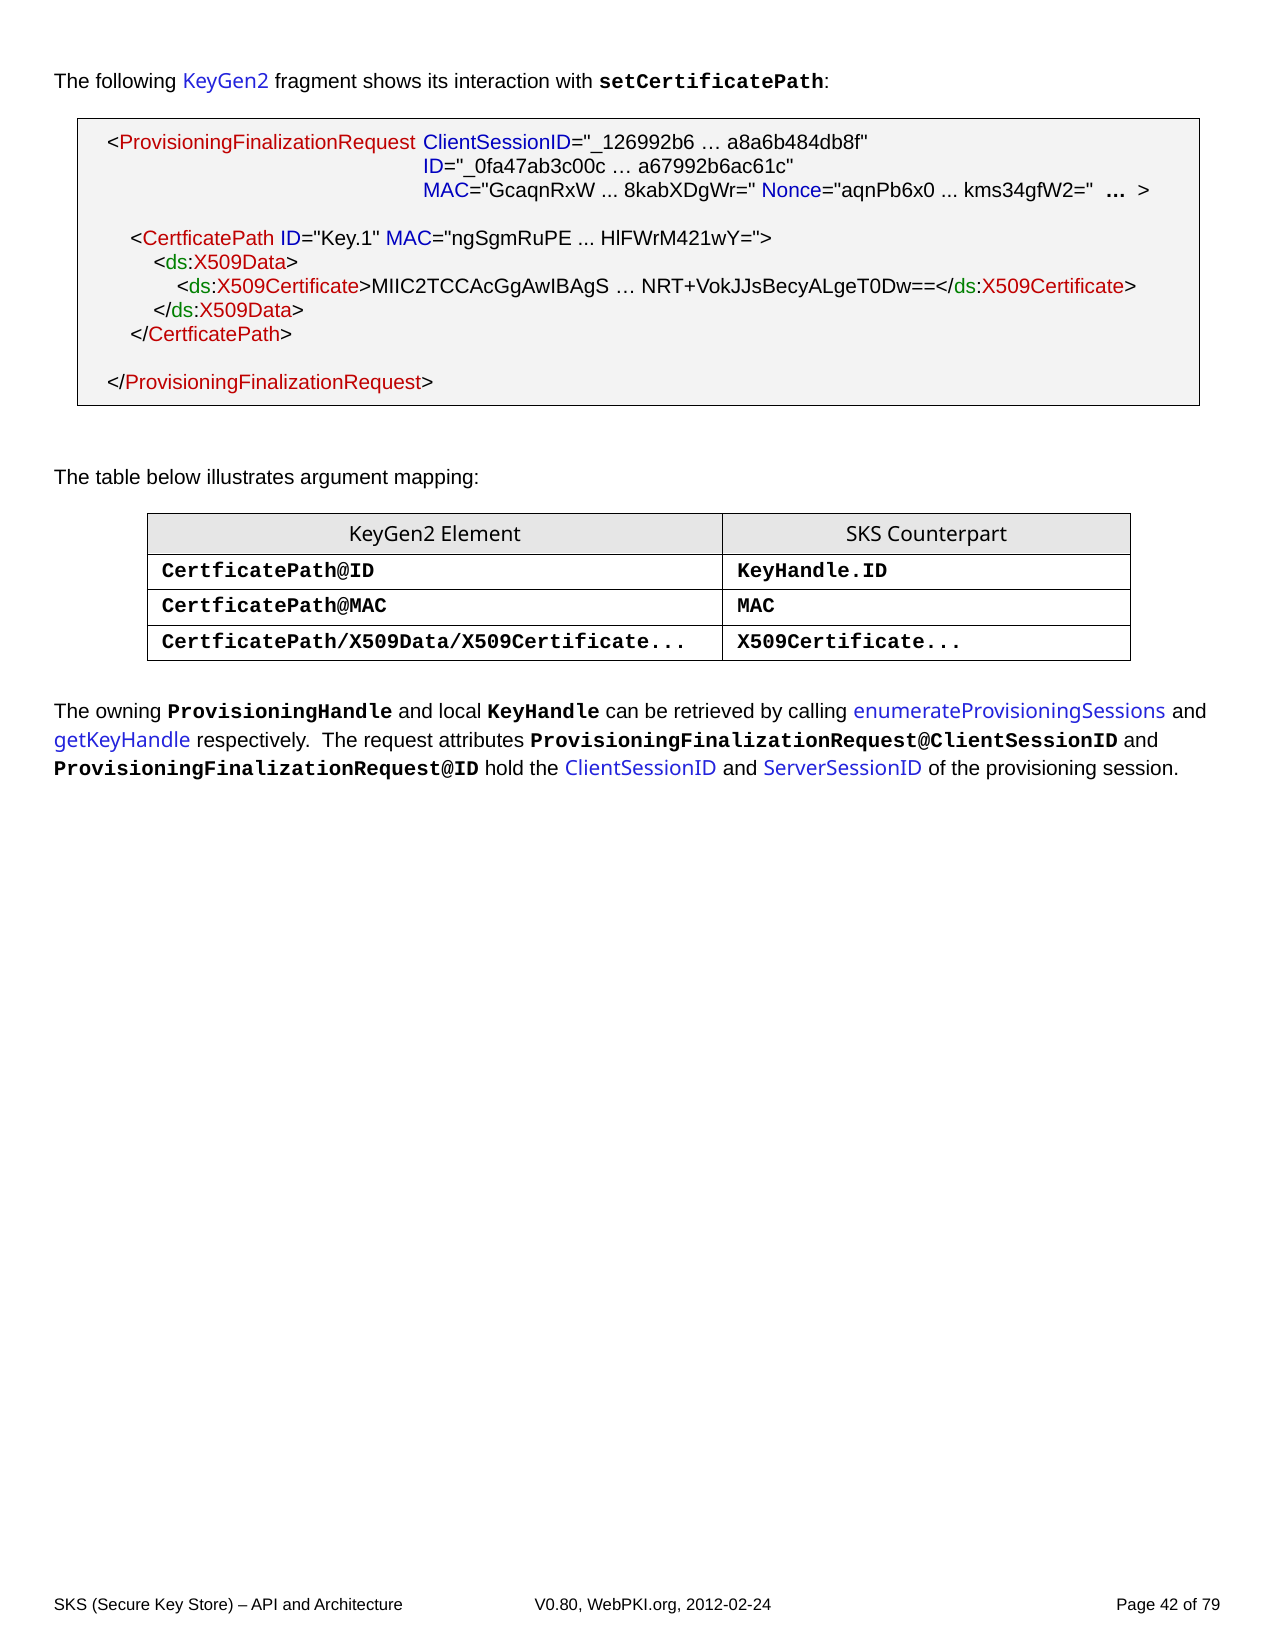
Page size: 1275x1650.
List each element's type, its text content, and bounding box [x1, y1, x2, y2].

table_header <ProvisioningFinalizationRequest ClientSessionID="_126992b6 … a8a6b484db8f" ID="_0fa47ab3c00c … a67992b6ac61c" MAC="GcaqnRxW ... 8kabXDgWr=" Nonce="aqnPb6x0 ... kms34gfW2=" … > <CertficatePath ID="Key.1" MAC="ngSgmRuPE ... HlFWrM421wY="> <ds:X509Data> <ds:X509Certificate>MIIC2TCCAcGgAwIBAgS … NRT+VokJJsBecyALgeT0Dw==</ds:X509Certificate> </ds:X509Data> </CertficatePath> </ProvisioningFinalizationRequest> [78, 119, 1199, 405]
table_cell CertficatePath@ID [148, 555, 722, 589]
table_header SKS Counterpart [723, 514, 1130, 553]
text The table below illustrates argument mapping: [54, 465, 1221, 513]
table_header KeyGen2 Element [148, 514, 722, 553]
table_cell MAC [723, 590, 1130, 625]
table_cell CertficatePath@MAC [148, 590, 722, 625]
text The following KeyGen2 fragment shows its interaction with setCertificatePath: [54, 66, 1221, 118]
table_cell CertficatePath/X509Data/X509Certificate... [148, 626, 722, 660]
table_cell X509Certificate... [723, 626, 1130, 660]
text The owning ProvisioningHandle and local KeyHandle can be retrieved by calling enumerateProvisioningSessions and getKeyHandle respectively. The request attributes ProvisioningFinalizationRequest@ClientSessionID and ProvisioningFinalizationRequest@ID hold the ClientSessionID and ServerSessionID of the provisioning session. [54, 696, 1221, 782]
table_cell KeyHandle.ID [723, 555, 1130, 589]
